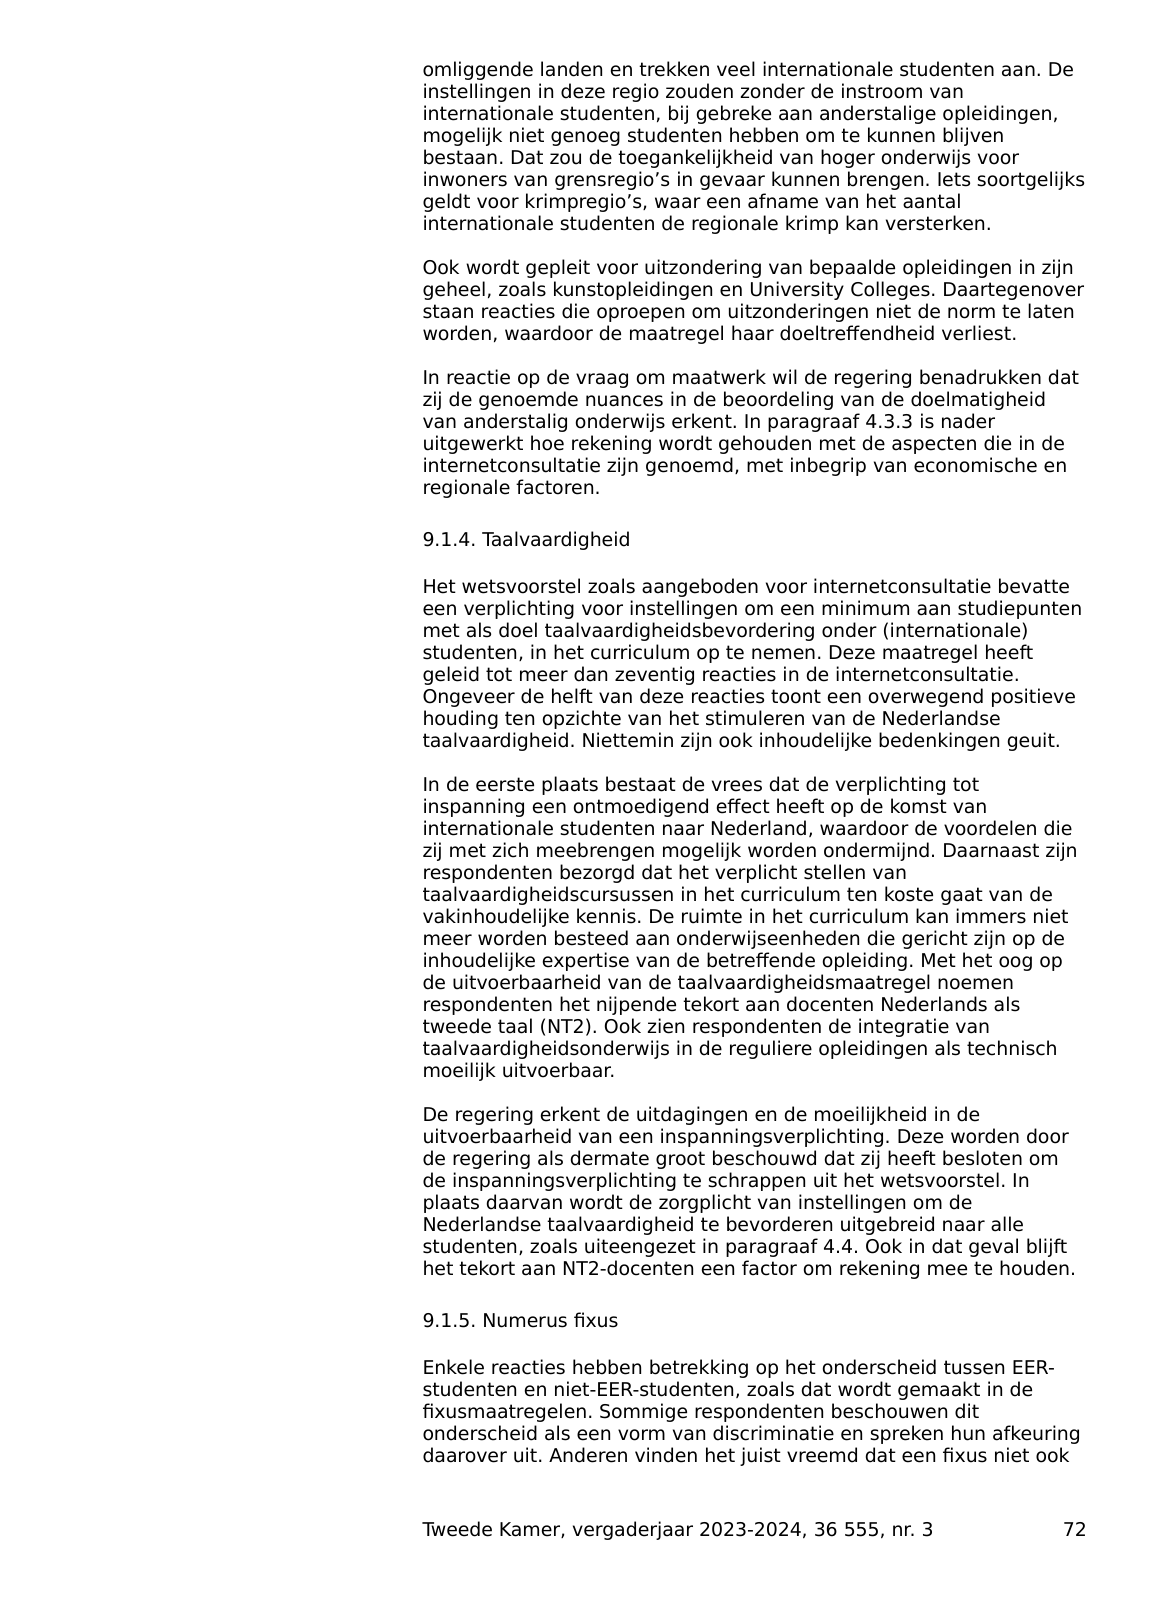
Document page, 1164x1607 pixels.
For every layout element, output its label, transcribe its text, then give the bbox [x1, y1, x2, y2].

text Het wetsvoorstel zoals aangeboden voor internetconsultatie bevatte een verplichting voor instellingen om een minimum aan studiepunten met als doel taalvaardigheidsbevordering onder (internationale) studenten, in het curriculum op te nemen. Deze maatregel heeft geleid tot meer dan zeventig reacties in de internetconsultatie. Ongeveer de helft van deze reacties toont een overwegend positieve houding ten opzichte van het stimuleren van de Nederlandse taalvaardigheid. Niettemin zijn ook inhoudelijke bedenkingen geuit. [422, 576, 1087, 752]
subtitle 9.1.5. Numerus fixus [422, 1310, 1087, 1332]
subtitle 9.1.4. Taalvaardigheid [422, 529, 1087, 551]
text Enkele reacties hebben betrekking op het onderscheid tussen EER-studenten en niet-EER-studenten, zoals dat wordt gemaakt in de fixusmaatregelen. Sommige respondenten beschouwen dit onderscheid als een vorm van discriminatie en spreken hun afkeuring daarover uit. Anderen vinden het juist vreemd dat een fixus niet ook [422, 1357, 1087, 1467]
text In de eerste plaats bestaat de vrees dat de verplichting tot inspanning een ontmoedigend effect heeft op de komst van internationale studenten naar Nederland, waardoor de voordelen die zij met zich meebrengen mogelijk worden ondermijnd. Daarnaast zijn respondenten bezorgd dat het verplicht stellen van taalvaardigheidscursussen in het curriculum ten koste gaat van de vakinhoudelijke kennis. De ruimte in het curriculum kan immers niet meer worden besteed aan onderwijseenheden die gericht zijn op de inhoudelijke expertise van de betreffende opleiding. Met het oog op de uitvoerbaarheid van de taalvaardigheidsmaatregel noemen respondenten het nijpende tekort aan docenten Nederlands als tweede taal (NT2). Ook zien respondenten de integratie van taalvaardigheidsonderwijs in de reguliere opleidingen als technisch moeilijk uitvoerbaar. [422, 774, 1087, 1082]
text omliggende landen en trekken veel internationale studenten aan. De instellingen in deze regio zouden zonder de instroom van internationale studenten, bij gebreke aan anderstalige opleidingen, mogelijk niet genoeg studenten hebben om te kunnen blijven bestaan. Dat zou de toegankelijkheid van hoger onderwijs voor inwoners van grensregio’s in gevaar kunnen brengen. Iets soortgelijks geldt voor krimpregio’s, waar een afname van het aantal internationale studenten de regionale krimp kan versterken. [422, 59, 1087, 235]
text Ook wordt gepleit voor uitzondering van bepaalde opleidingen in zijn geheel, zoals kunstopleidingen en University Colleges. Daartegenover staan reacties die oproepen om uitzonderingen niet de norm te laten worden, waardoor de maatregel haar doeltreffendheid verliest. [422, 257, 1087, 345]
text In reactie op de vraag om maatwerk wil de regering benadrukken dat zij de genoemde nuances in de beoordeling van de doelmatigheid van anderstalig onderwijs erkent. In paragraaf 4.3.3 is nader uitgewerkt hoe rekening wordt gehouden met de aspecten die in de internetconsultatie zijn genoemd, met inbegrip van economische en regionale factoren. [422, 367, 1087, 499]
text De regering erkent de uitdagingen en de moeilijkheid in de uitvoerbaarheid van een inspanningsverplichting. Deze worden door de regering als dermate groot beschouwd dat zij heeft besloten om de inspanningsverplichting te schrappen uit het wetsvoorstel. In plaats daarvan wordt de zorgplicht van instellingen om de Nederlandse taalvaardigheid te bevorderen uitgebreid naar alle studenten, zoals uiteengezet in paragraaf 4.4. Ook in dat geval blijft het tekort aan NT2-docenten een factor om rekening mee te houden. [422, 1104, 1087, 1280]
